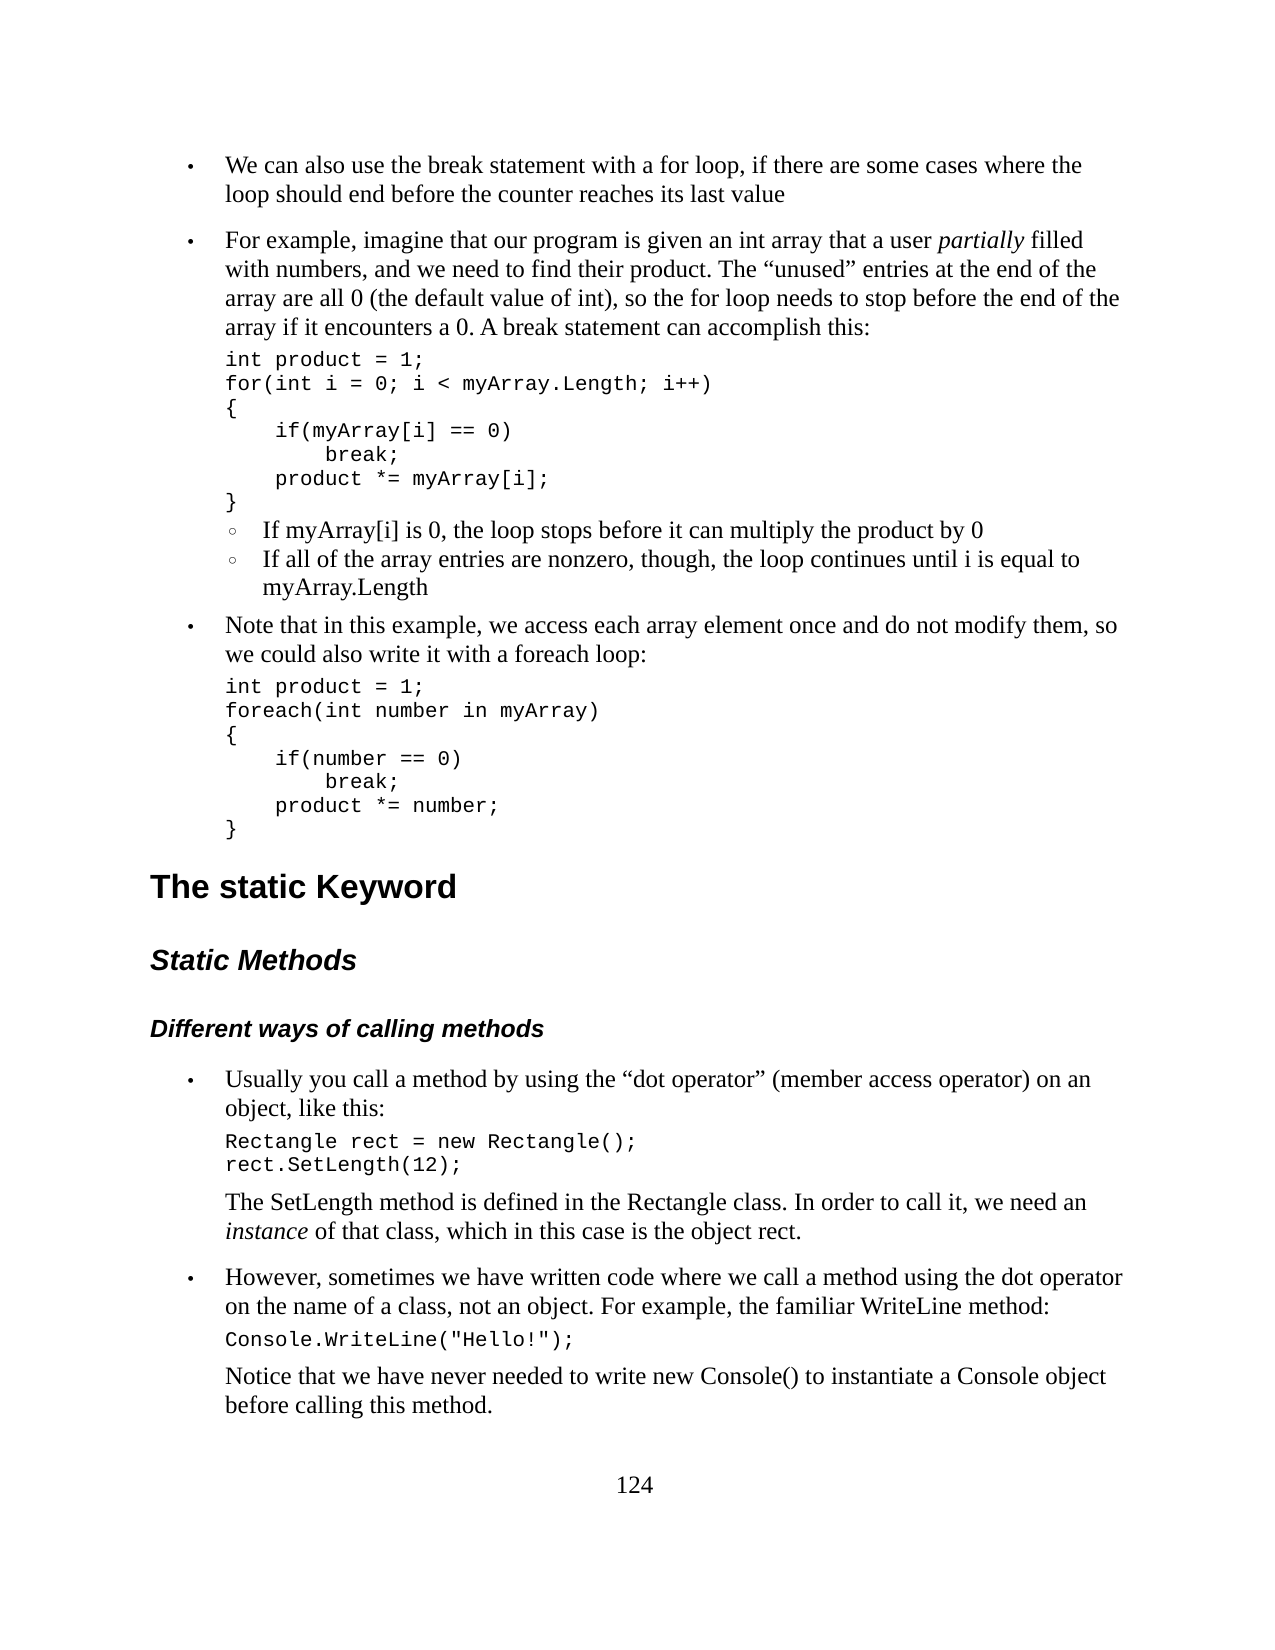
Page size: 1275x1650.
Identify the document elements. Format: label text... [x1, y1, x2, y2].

list Note that in this example, we access each array element once and do not modify them, so we could also write it with a foreach loop: [187, 610, 1125, 668]
list If all of the array entries are nonzero, though, the loop continues until i is equal to myArray.Length [225, 544, 1125, 601]
list } [187, 818, 1125, 842]
list { [187, 397, 1125, 420]
list For example, imagine that our program is given an int array that a user partially filled with numbers, and we need to find their product. The “unused” entries at the end of the array are all 0 (the default value of int), so the for loop needs to stop before the end of the array if it encounters a 0. A break statement can accomplish this: [187, 225, 1125, 340]
list break; [187, 771, 1125, 795]
list product *= myArray[i]; [187, 468, 1125, 491]
list product *= number; [187, 795, 1125, 818]
list rect.SetLength(12); [187, 1154, 1125, 1178]
list Console.WriteLine("Hello!"); [187, 1329, 1125, 1352]
list However, sometimes we have written code where we call a method using the dot operator on the name of a class, not an object. For example, the familiar WriteLine method: [187, 1262, 1125, 1320]
subtitle Static Methods [150, 943, 1125, 977]
list We can also use the break statement with a for loop, if there are some cases where the loop should end before the counter reaches its last value [187, 150, 1125, 207]
subtitle Different ways of calling methods [150, 1014, 1125, 1043]
list break; [187, 444, 1125, 468]
list If myArray[i] is 0, the loop stops before it can multiply the product by 0 [225, 515, 1125, 544]
list int product = 1; [187, 677, 1125, 700]
list for(int i = 0; i < myArray.Length; i++) [187, 373, 1125, 397]
list if(number == 0) [187, 747, 1125, 771]
list foreach(int number in myArray) [187, 700, 1125, 724]
list } [187, 491, 1125, 515]
list The SetLength method is defined in the Rectangle class. In order to call it, we need an instance of that class, which in this case is the object rect. [187, 1187, 1125, 1244]
list { [187, 724, 1125, 747]
list Notice that we have never needed to write new Console() to instantiate a Console object before calling this method. [187, 1361, 1125, 1419]
list Usually you call a method by using the “dot operator” (member access operator) on an object, like this: [187, 1064, 1125, 1122]
list int product = 1; [187, 349, 1125, 373]
subtitle The static Keyword [150, 867, 1125, 906]
list if(myArray[i] == 0) [187, 420, 1125, 444]
list Rectangle rect = new Rectangle(); [187, 1131, 1125, 1154]
